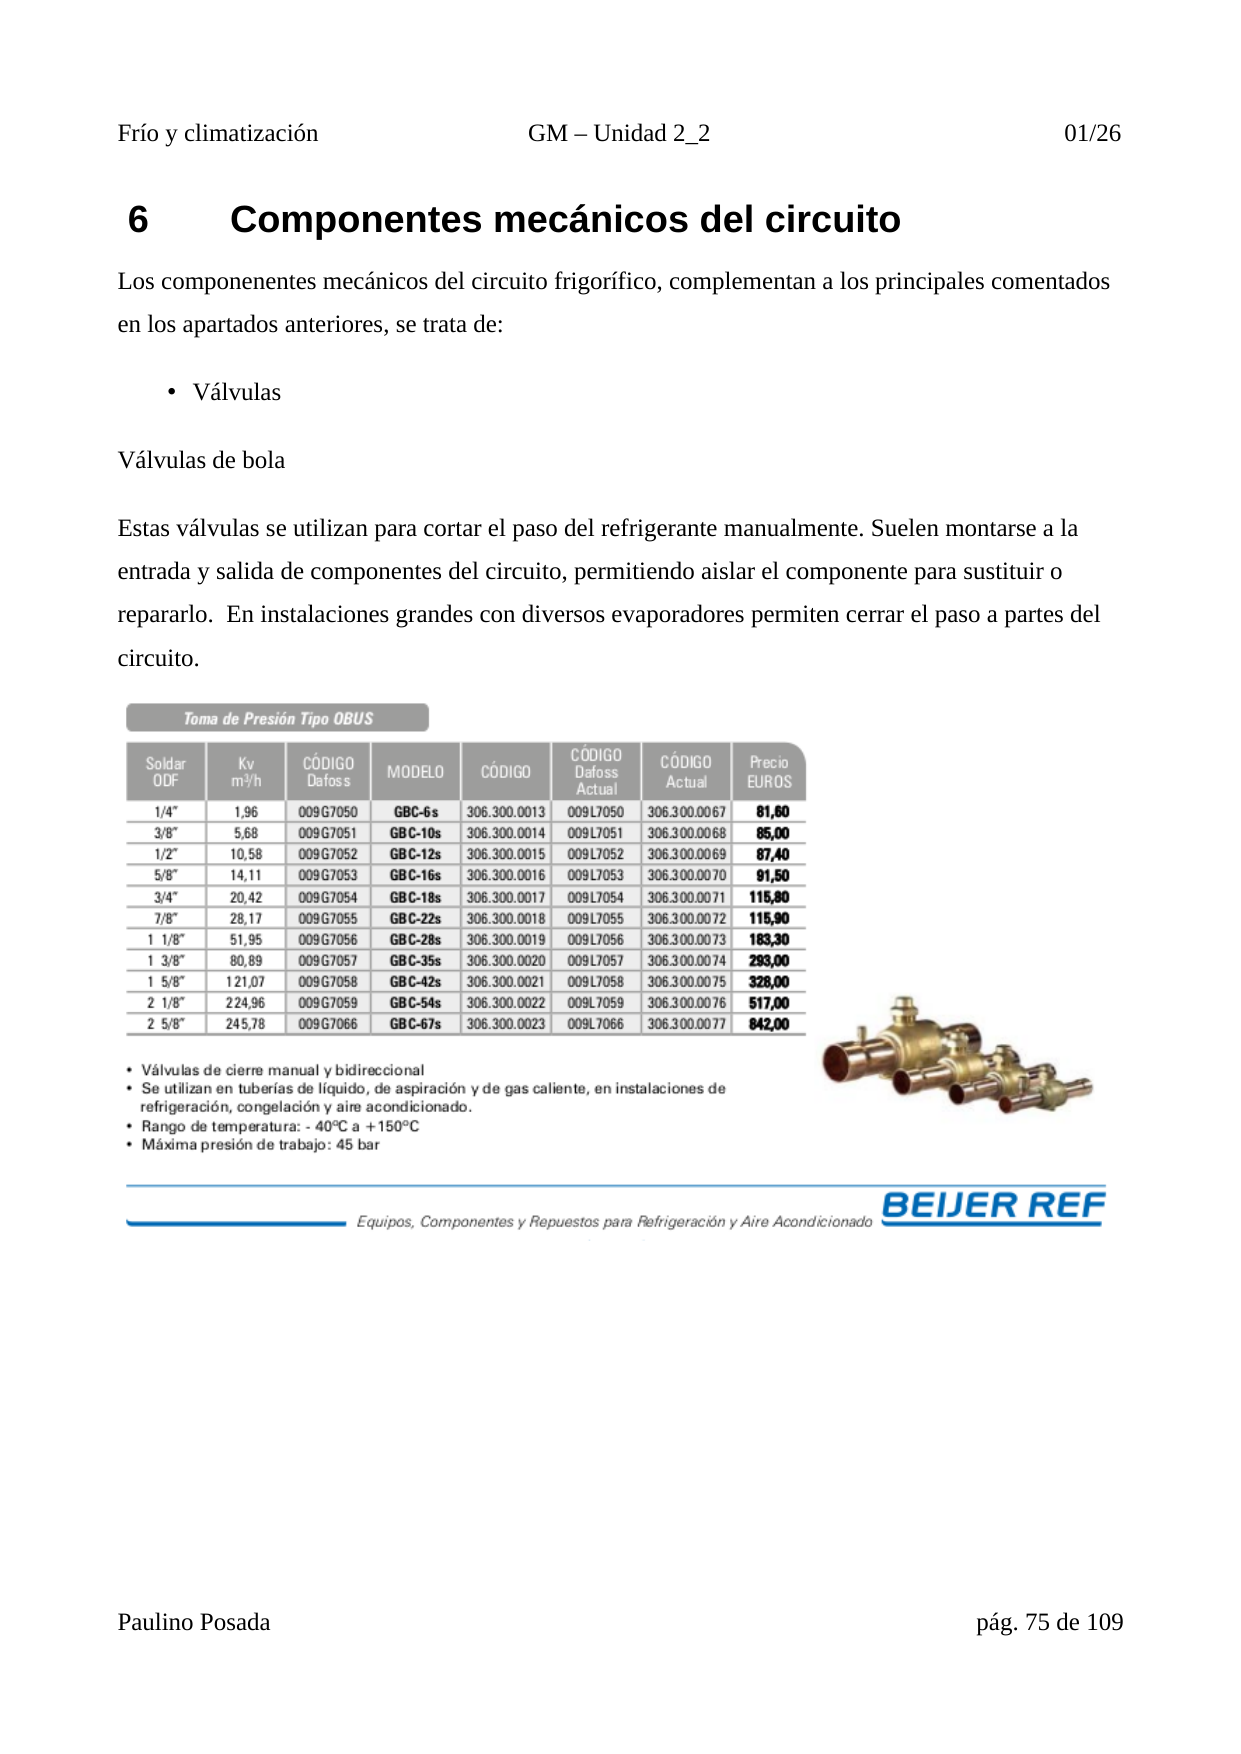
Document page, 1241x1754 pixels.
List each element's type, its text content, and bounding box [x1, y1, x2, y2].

text Estas válvulas se utilizan para cortar el paso del refrigerante manualmente. Suelen montarse a la entrada y salida de componentes del circuito, permitiendo aislar el componente para sustituir o repararlo. En instalaciones grandes con diversos evaporadores permiten cerrar el paso a partes del circuito. [117, 513, 1123, 671]
text Válvulas de bola [117, 445, 1123, 474]
list Válvulas [167, 377, 1123, 406]
subtitle Componentes mecánicos del circuito [117, 197, 1123, 241]
text Los componenentes mecánicos del circuito frigorífico, complementan a los principales comentados en los apartados anteriores, se trata de: [117, 266, 1123, 338]
picture [118, 698, 1123, 1241]
